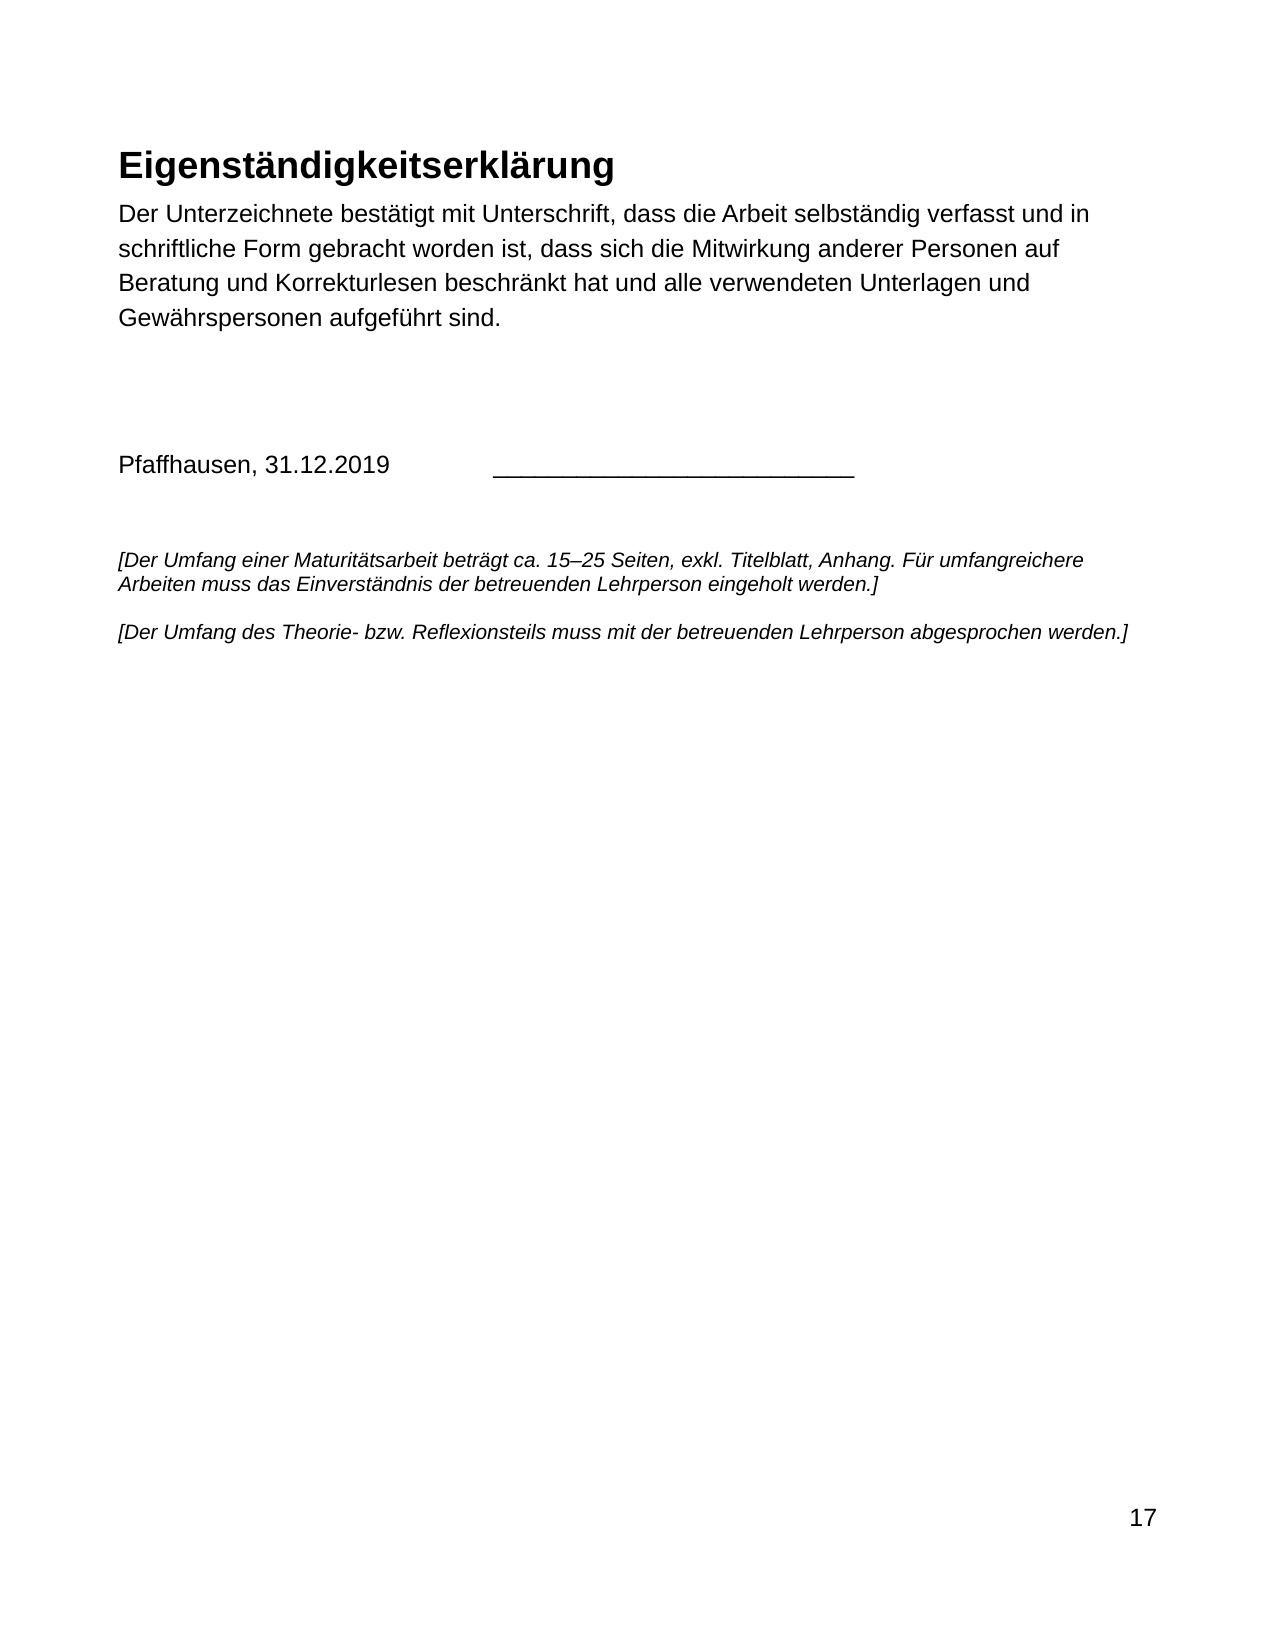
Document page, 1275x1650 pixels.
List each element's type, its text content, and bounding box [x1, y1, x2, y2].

text Pfaffhausen, 31.12.2019 __________________________ [118, 450, 1157, 479]
text [Der Umfang des Theorie- bzw. Reflexionsteils muss mit der betreuenden Lehrperson abgesprochen werden.] [118, 620, 1157, 644]
text Der Unterzeichnete bestätigt mit Unterschrift, dass die Arbeit selbständig verfasst und in schriftliche Form gebracht worden ist, dass sich die Mitwirkung anderer Personen auf Beratung und Korrekturlesen beschränkt hat und alle verwendeten Unterlagen und Gewährspersonen aufgeführt sind. [118, 199, 1157, 331]
text [Der Umfang einer Maturitätsarbeit beträgt ca. 15–25 Seiten, exkl. Titelblatt, Anhang. Für umfangreichere Arbeiten muss das Einverständnis der betreuenden Lehrperson eingeholt werden.] [118, 548, 1157, 596]
subtitle Eigenständigkeitserklärung [118, 143, 1157, 187]
